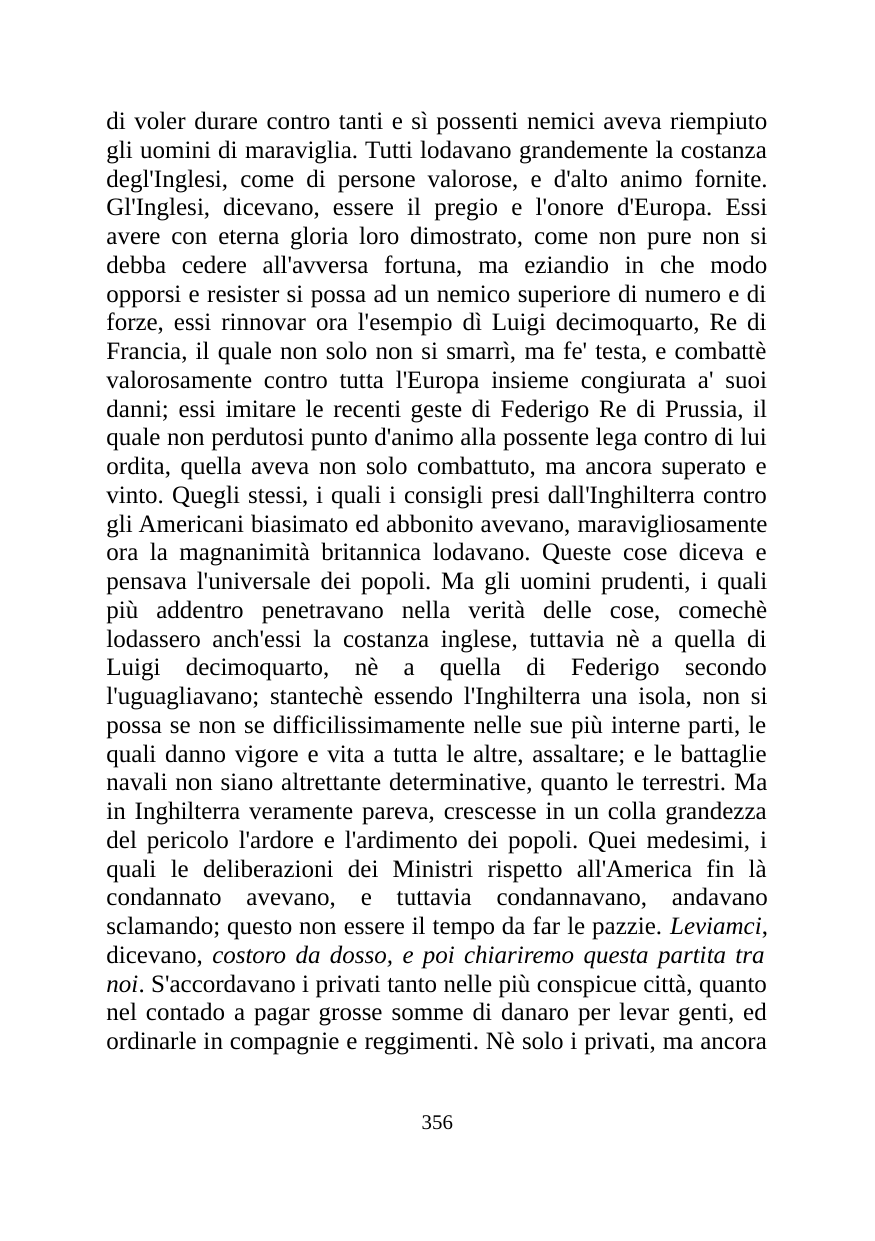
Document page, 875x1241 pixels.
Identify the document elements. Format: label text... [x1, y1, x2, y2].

text di voler durare contro tanti e sì possenti nemici aveva riempiuto gli uomini di maraviglia. Tutti lodavano grandemente la costanza degl'Inglesi, come di persone valorose, e d'alto animo fornite. Gl'Inglesi, dicevano, essere il pregio e l'onore d'Europa. Essi avere con eterna gloria loro dimostrato, come non pure non si debba cedere all'avversa fortuna, ma eziandio in che modo opporsi e resister si possa ad un nemico superiore di numero e di forze, essi rinnovar ora l'esempio dì Luigi decimoquarto, Re di Francia, il quale non solo non si smarrì, ma fe' testa, e combattè valorosamente contro tutta l'Europa insieme congiurata a' suoi danni; essi imitare le recenti geste di Federigo Re di Prussia, il quale non perdutosi punto d'animo alla possente lega contro di lui ordita, quella aveva non solo combattuto, ma ancora superato e vinto. Quegli stessi, i quali i consigli presi dall'Inghilterra contro gli Americani biasimato ed abbonito avevano, maravigliosamente ora la magnanimità britannica lodavano. Queste cose diceva e pensava l'universale dei popoli. Ma gli uomini prudenti, i quali più addentro penetravano nella verità delle cose, comechè lodassero anch'essi la costanza inglese, tuttavia nè a quella di Luigi decimoquarto, nè a quella di Federigo secondo l'uguagliavano; stantechè essendo l'Inghilterra una isola, non si possa se non se difficilissimamente nelle sue più interne parti, le quali danno vigore e vita a tutta le altre, assaltare; e le battaglie navali non siano altrettante determinative, quanto le terrestri. Ma in Inghilterra veramente pareva, crescesse in un colla grandezza del pericolo l'ardore e l'ardimento dei popoli. Quei medesimi, i quali le deliberazioni dei Ministri rispetto all'America fin là condannato avevano, e tuttavia condannavano, andavano sclamando; questo non essere il tempo da far le pazzie. Leviamci, dicevano, costoro da dosso, e poi chiariremo questa partita tra noi. S'accordavano i privati tanto nelle più conspicue città, quanto nel contado a pagar grosse somme di danaro per levar genti, ed ordinarle in compagnie e reggimenti. Nè solo i privati, ma ancora [106, 106, 768, 1055]
